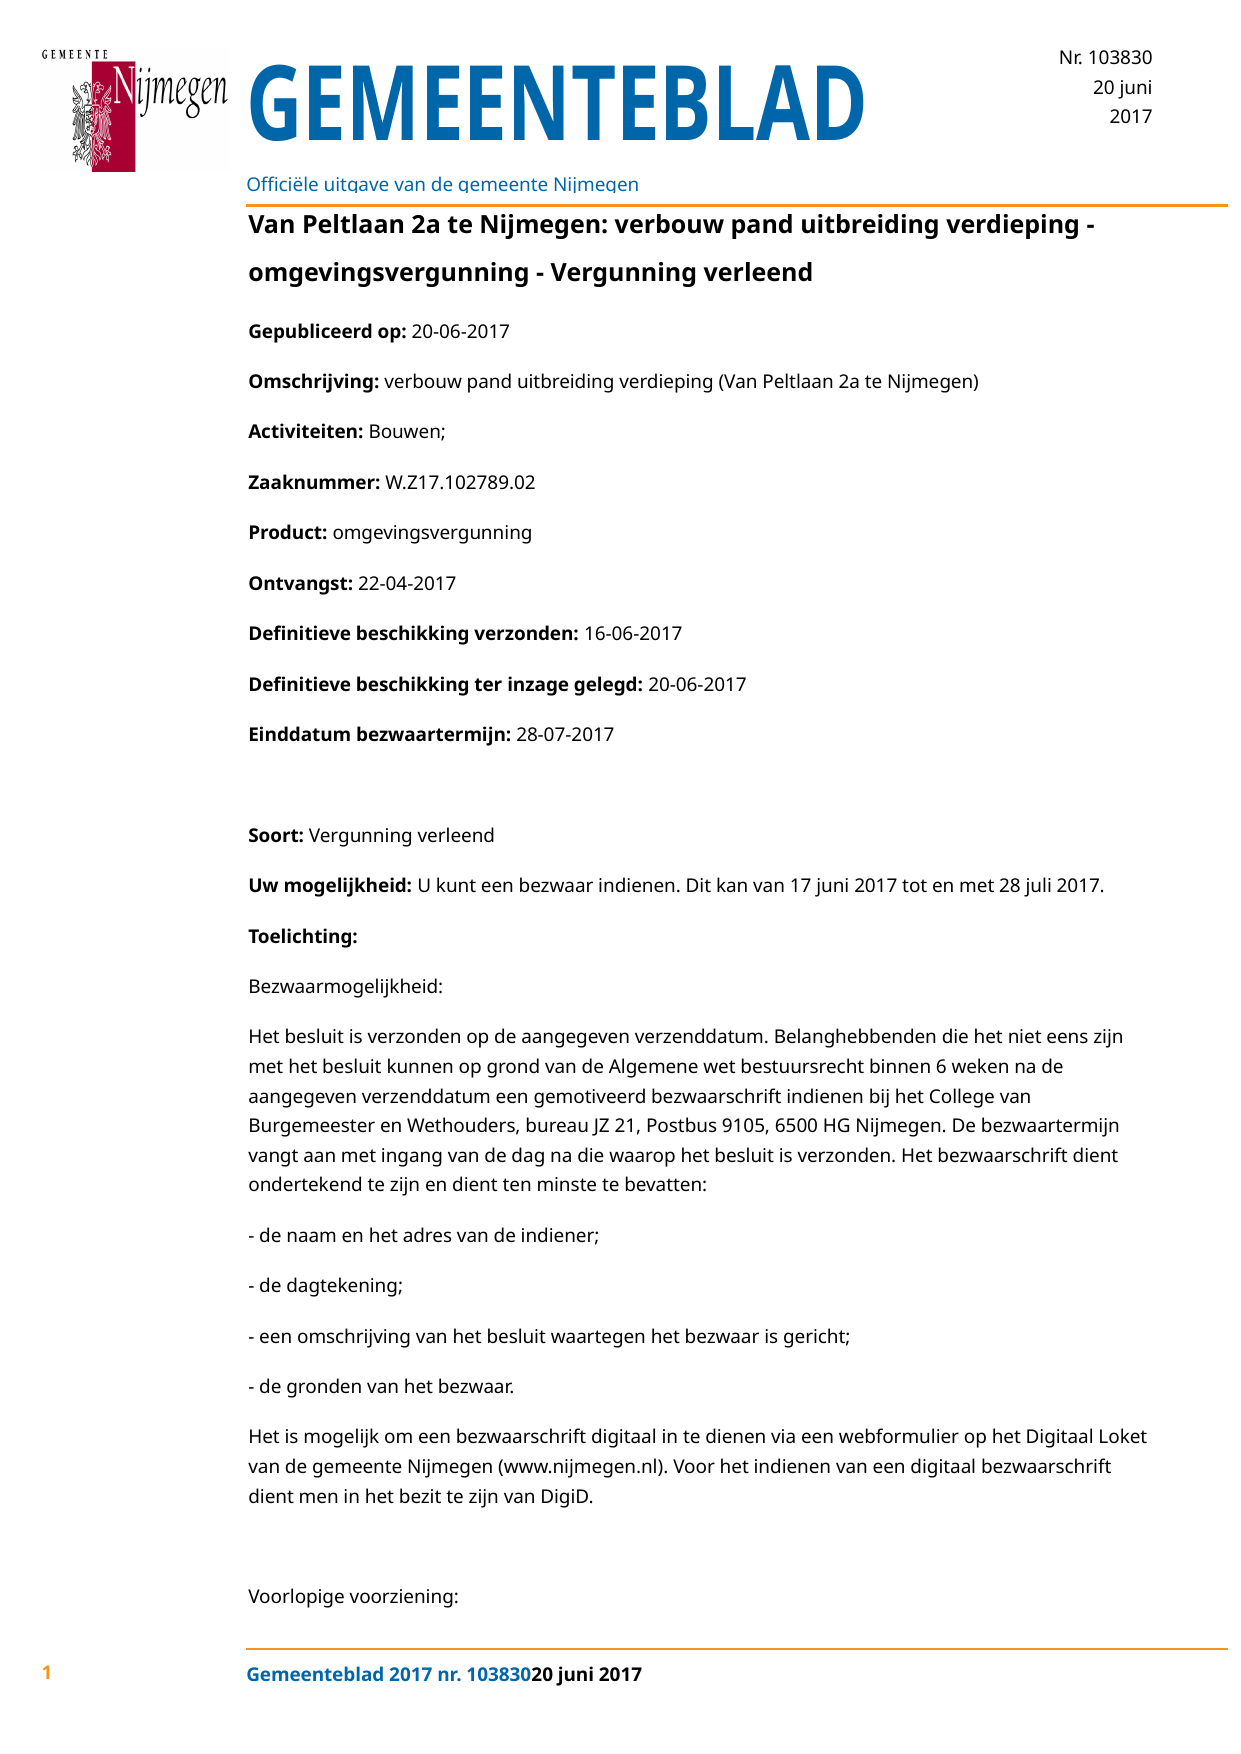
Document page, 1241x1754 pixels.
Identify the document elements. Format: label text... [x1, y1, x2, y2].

text - de gronden van het bezwaar. [248, 1373, 1152, 1399]
text Voorlopige voorziening: [248, 1584, 1152, 1609]
text - de dagtekening; [248, 1272, 1152, 1298]
text Zaaknummer: W.Z17.102789.02 [248, 469, 1152, 495]
text Uw mogelijkheid: U kunt een bezwaar indienen. Dit kan van 17 juni 2017 tot en met 28 juli 2017. [248, 872, 1152, 898]
text - een omschrijving van het besluit waartegen het bezwaar is gericht; [248, 1323, 1152, 1349]
picture [41, 47, 231, 172]
text Van Peltlaan 2a te Nijmegen: verbouw pand uitbreiding verdieping - omgevingsvergunning - Vergunning verleend [248, 207, 1152, 288]
text Soort: Vergunning verleend [248, 822, 1152, 848]
text Activiteiten: Bouwen; [248, 419, 1152, 444]
text Toelichting: [248, 923, 1152, 949]
text Bezwaarmogelijkheid: [248, 973, 1152, 999]
text Het besluit is verzonden op de aangegeven verzenddatum. Belanghebbenden die het niet eens zijn met het besluit kunnen op grond van de Algemene wet bestuursrecht binnen 6 weken na de aangegeven verzenddatum een gemotiveerd bezwaarschrift indienen bij het College van Burgemeester en Wethouders, bureau JZ 21, Postbus 9105, 6500 HG Nijmegen. De bezwaartermijn vangt aan met ingang van de dag na die waarop het besluit is verzonden. Het bezwaarschrift dient ondertekend te zijn en dient ten minste te bevatten: [248, 1024, 1152, 1197]
text Definitieve beschikking ter inzage gelegd: 20-06-2017 [248, 671, 1152, 697]
text Gepubliceerd op: 20-06-2017 [248, 318, 1152, 344]
text Omschrijving: verbouw pand uitbreiding verdieping (Van Peltlaan 2a te Nijmegen) [248, 368, 1152, 394]
text - de naam en het adres van de indiener; [248, 1222, 1152, 1248]
text Product: omgevingsvergunning [248, 519, 1152, 545]
text Ontvangst: 22-04-2017 [248, 570, 1152, 596]
text Einddatum bezwaartermijn: 28-07-2017 [248, 721, 1152, 747]
text Het is mogelijk om een bezwaarschrift digitaal in te dienen via een webformulier op het Digitaal Loket van de gemeente Nijmegen (www.nijmegen.nl). Voor het indienen van een digitaal bezwaarschrift dient men in het bezit te zijn van DigiD. [248, 1424, 1152, 1509]
text Definitieve beschikking verzonden: 16-06-2017 [248, 620, 1152, 646]
